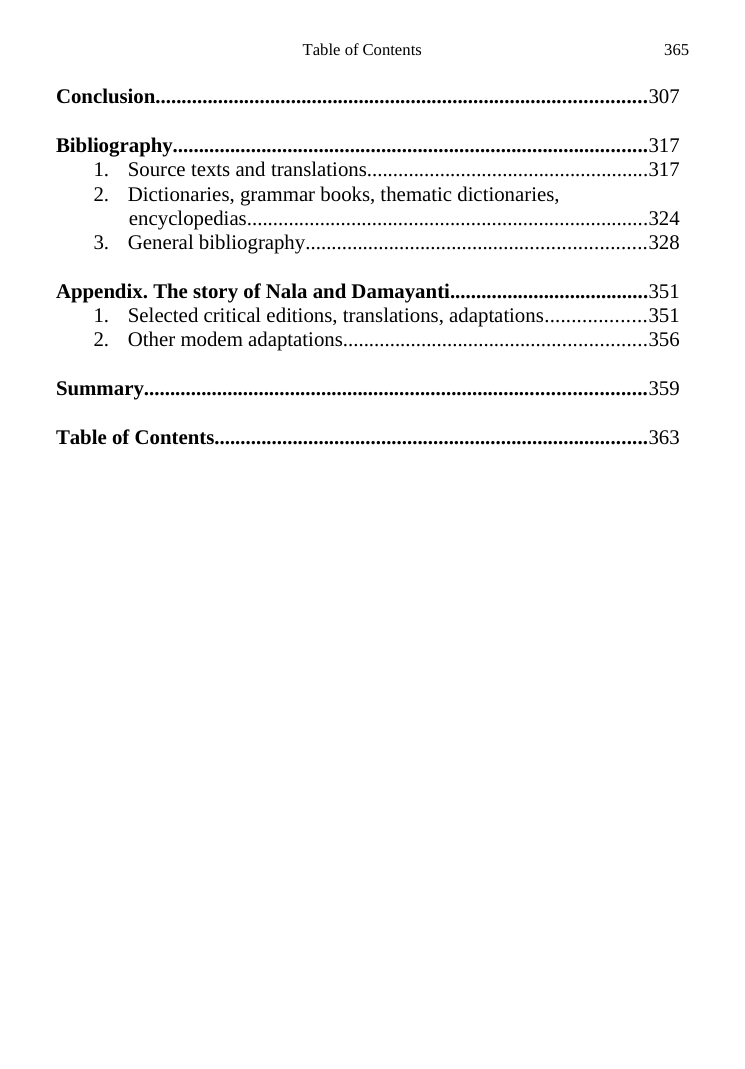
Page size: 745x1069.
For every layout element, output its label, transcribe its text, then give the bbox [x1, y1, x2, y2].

text encyclopedias 324 [56, 206, 689, 229]
list General bibliography 328 [56, 229, 689, 254]
text Conclusion 307 [56, 84, 689, 108]
text Summary 359 [56, 376, 689, 400]
list Selected critical editions, translations, adaptations 351 [56, 303, 689, 327]
text Table of Contents 363 [56, 425, 689, 449]
text Table of Contents 365 [56, 40, 689, 59]
text Appendix. The story of Nala and Damayanti 351 [56, 279, 689, 303]
list Other modem adaptations 356 [56, 327, 689, 351]
text Bibliography 317 [56, 133, 689, 157]
list Source texts and translations 317 [56, 157, 689, 181]
list Dictionaries, grammar books, thematic dictionaries, [56, 181, 689, 206]
